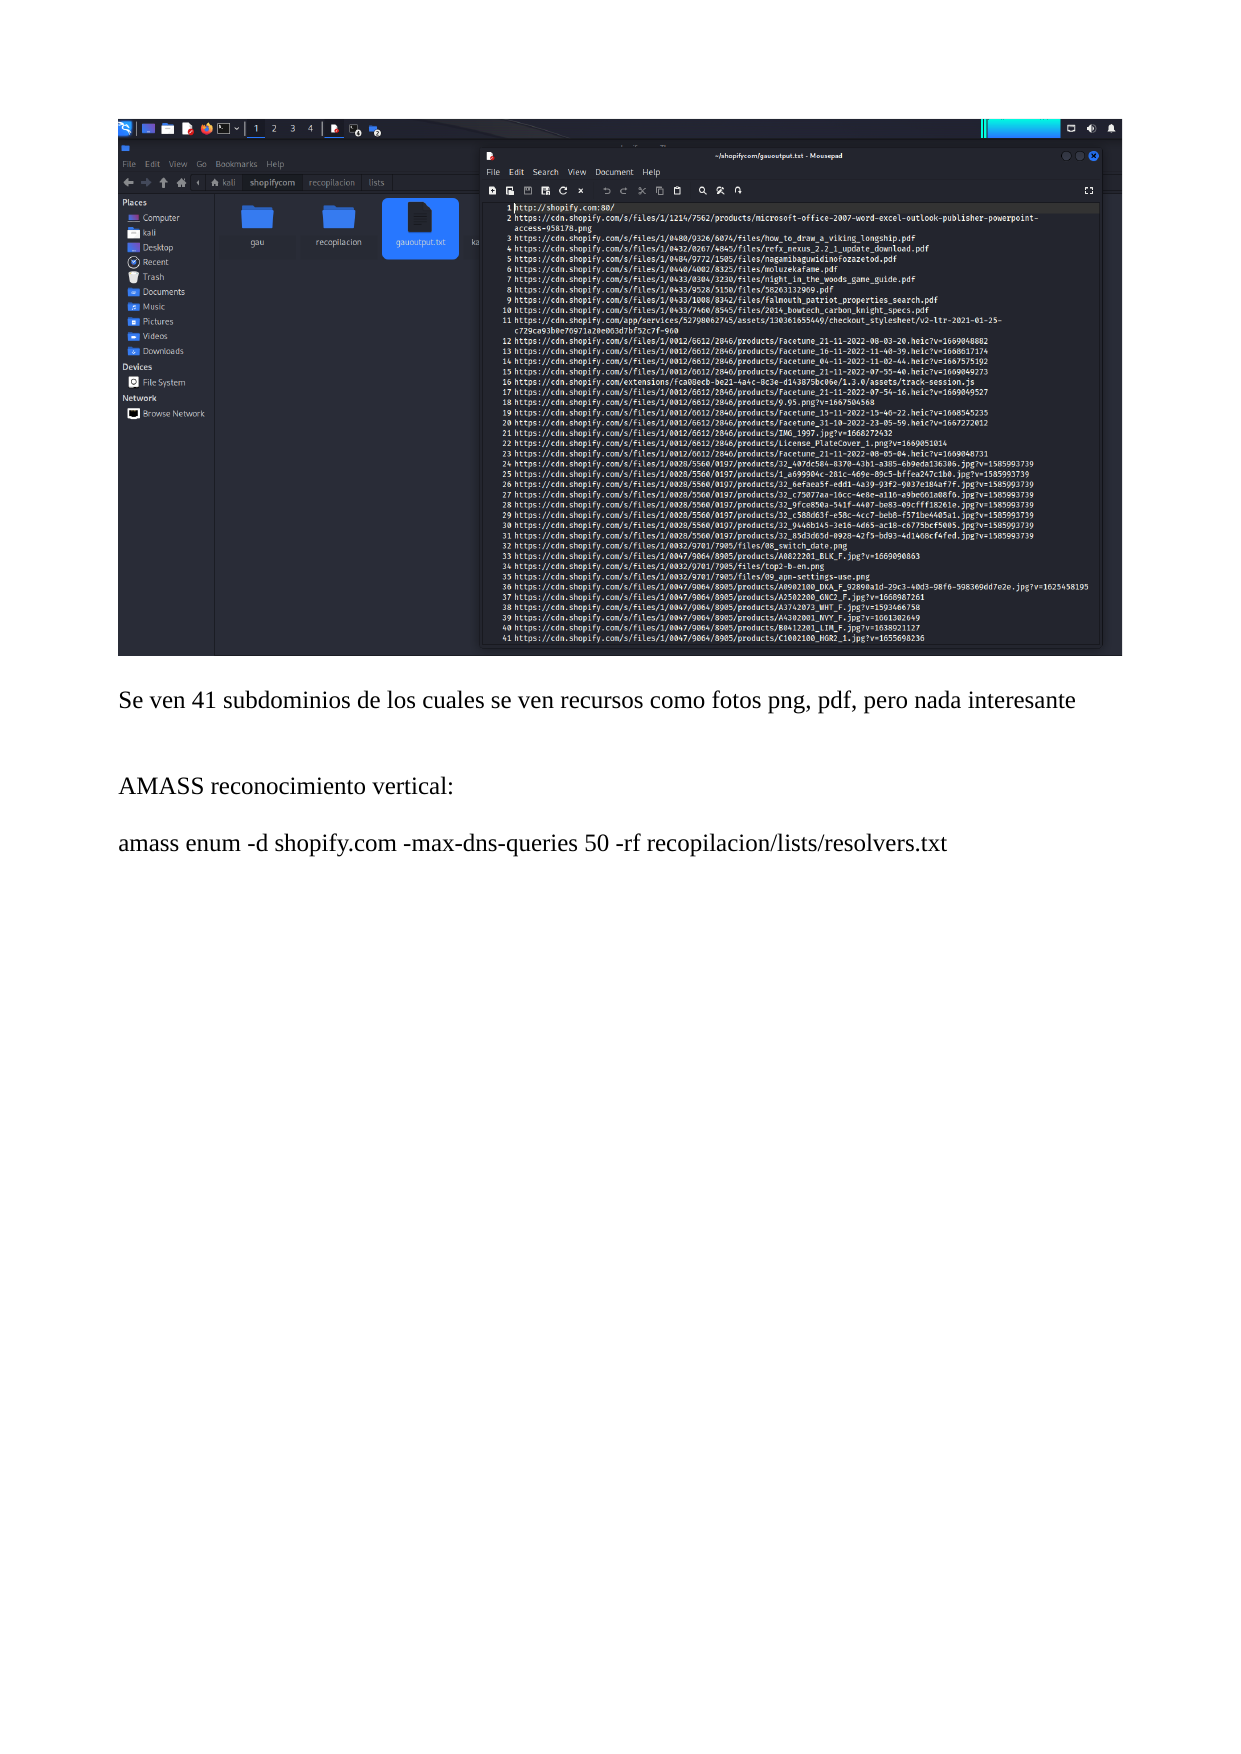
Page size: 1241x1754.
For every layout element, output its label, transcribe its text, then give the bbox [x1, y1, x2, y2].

text amass enum -d shopify.com -max-dns-queries 50 -rf recopilacion/lists/resolvers.txt [118, 828, 1122, 857]
picture [118, 118, 1123, 656]
text Se ven 41 subdominios de los cuales se ven recursos como fotos png, pdf, pero nada interesante [118, 685, 1122, 713]
text AMASS reconocimiento vertical: [118, 771, 1122, 800]
